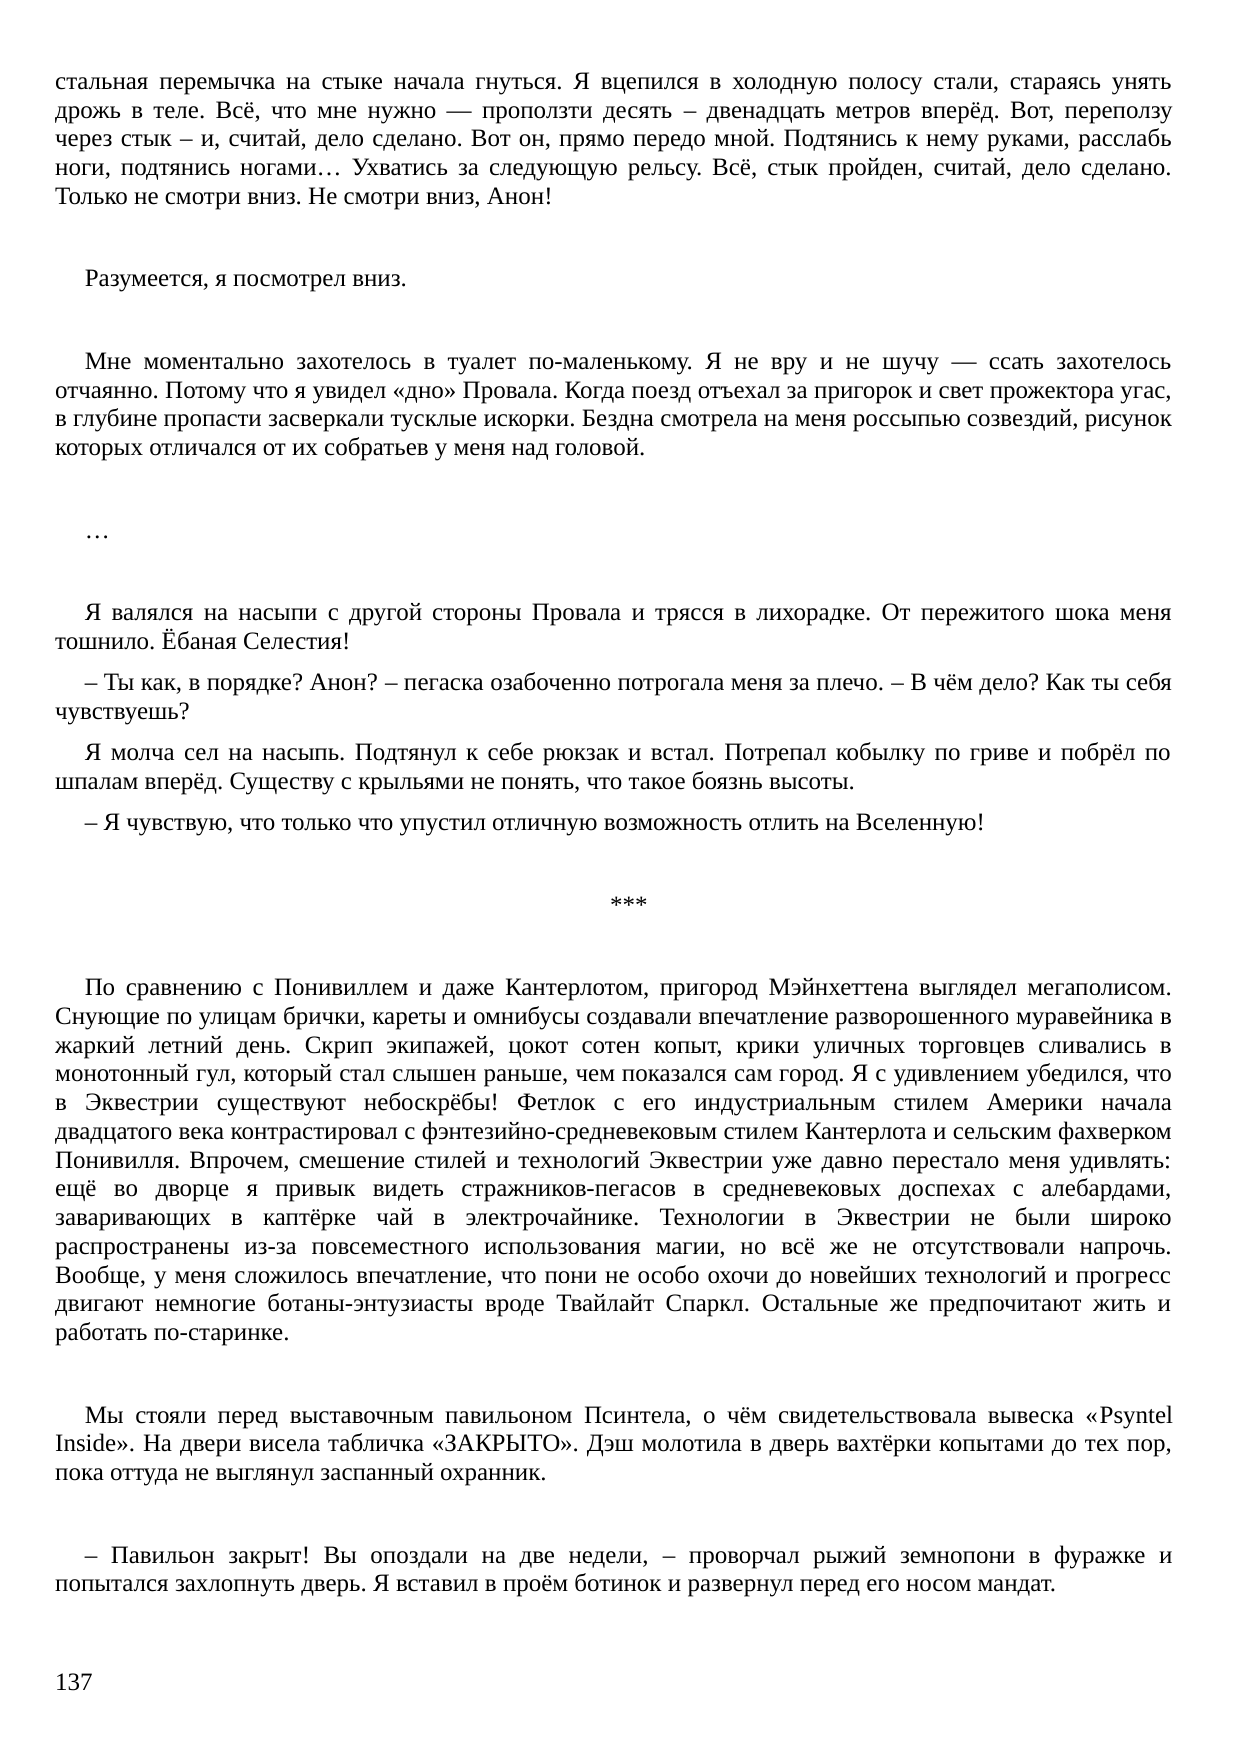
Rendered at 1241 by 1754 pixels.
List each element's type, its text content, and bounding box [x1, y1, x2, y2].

text Мы стояли перед выставочным павильоном Псинтела, о чём свидетельствовала вывеска «Psyntel Inside». На двери висела табличка «ЗАКРЫТО». Дэш молотила в дверь вахтёрки копытами до тех пор, пока оттуда не выглянул заспанный охранник. [55, 1400, 1173, 1486]
text – Павильон закрыт! Вы опоздали на две недели, – проворчал рыжий земнопони в фуражке и попытался захлопнуть дверь. Я вставил в проём ботинок и развернул перед его носом мандат. [55, 1540, 1173, 1597]
text Я молча сел на насыпь. Подтянул к себе рюкзак и встал. Потрепал кобылку по гриве и побрёл по шпалам вперёд. Существу с крыльями не понять, что такое боязнь высоты. [55, 737, 1173, 795]
text Разумеется, я посмотрел вниз. [55, 263, 1173, 292]
text – Ты как, в порядке? Анон? – пегаска озабоченно потрогала меня за плечо. – В чём дело? Как ты себя чувствуешь? [55, 667, 1173, 725]
text Мне моментально захотелось в туалет по-маленькому. Я не вру и не шучу — ссать захотелось отчаянно. Потому что я увидел «дно» Провала. Когда поезд отъехал за пригорок и свет прожектора угас, в глубине пропасти засверкали тусклые искорки. Бездна смотрела на меня россыпью созвездий, рисунок которых отличался от их собратьев у меня над головой. [55, 346, 1173, 461]
text … [55, 515, 1173, 543]
text По сравнению с Понивиллем и даже Кантерлотом, пригород Мэйнхеттена выглядел мегаполисом. Снующие по улицам брички, кареты и омнибусы создавали впечатление разворошенного муравейника в жаркий летний день. Скрип экипажей, цокот сотен копыт, крики уличных торговцев сливались в монотонный гул, который стал слышен раньше, чем показался сам город. Я с удивлением убедился, что в Эквестрии существуют небоскрёбы! Фетлок с его индустриальным стилем Америки начала двадцатого века контрастировал с фэнтезийно-средневековым стилем Кантерлота и сельским фахверком Понивилля. Впрочем, смешение стилей и технологий Эквестрии уже давно перестало меня удивлять: ещё во дворце я привык видеть стражников-пегасов в средневековых доспехах с алебардами, заваривающих в каптёрке чай в электрочайнике. Технологии в Эквестрии не были широко распространены из-за повсеместного использования магии, но всё же не отсутствовали напрочь. Вообще, у меня сложилось впечатление, что пони не особо охочи до новейших технологий и прогресс двигают немногие ботаны-энтузиасты вроде Твайлайт Спаркл. Остальные же предпочитают жить и работать по-старинке. [55, 972, 1173, 1346]
text – Я чувствую, что только что упустил отличную возможность отлить на Вселенную! [55, 807, 1173, 836]
text стальная перемычка на стыке начала гнуться. Я вцепился в холодную полосу стали, стараясь унять дрожь в теле. Всё, что мне нужно — проползти десять – двенадцать метров вперёд. Вот, переползу через стык – и, считай, дело сделано. Вот он, прямо передо мной. Подтянись к нему руками, расслабь ноги, подтянись ногами… Ухватись за следующую рельсу. Всё, стык пройден, считай, дело сделано. Только не смотри вниз. Не смотри вниз, Анон! [55, 66, 1173, 210]
text *** [55, 890, 1173, 918]
text Я валялся на насыпи с другой стороны Провала и трясся в лихорадке. От пережитого шока меня тошнило. Ёбаная Селестия! [55, 597, 1173, 655]
